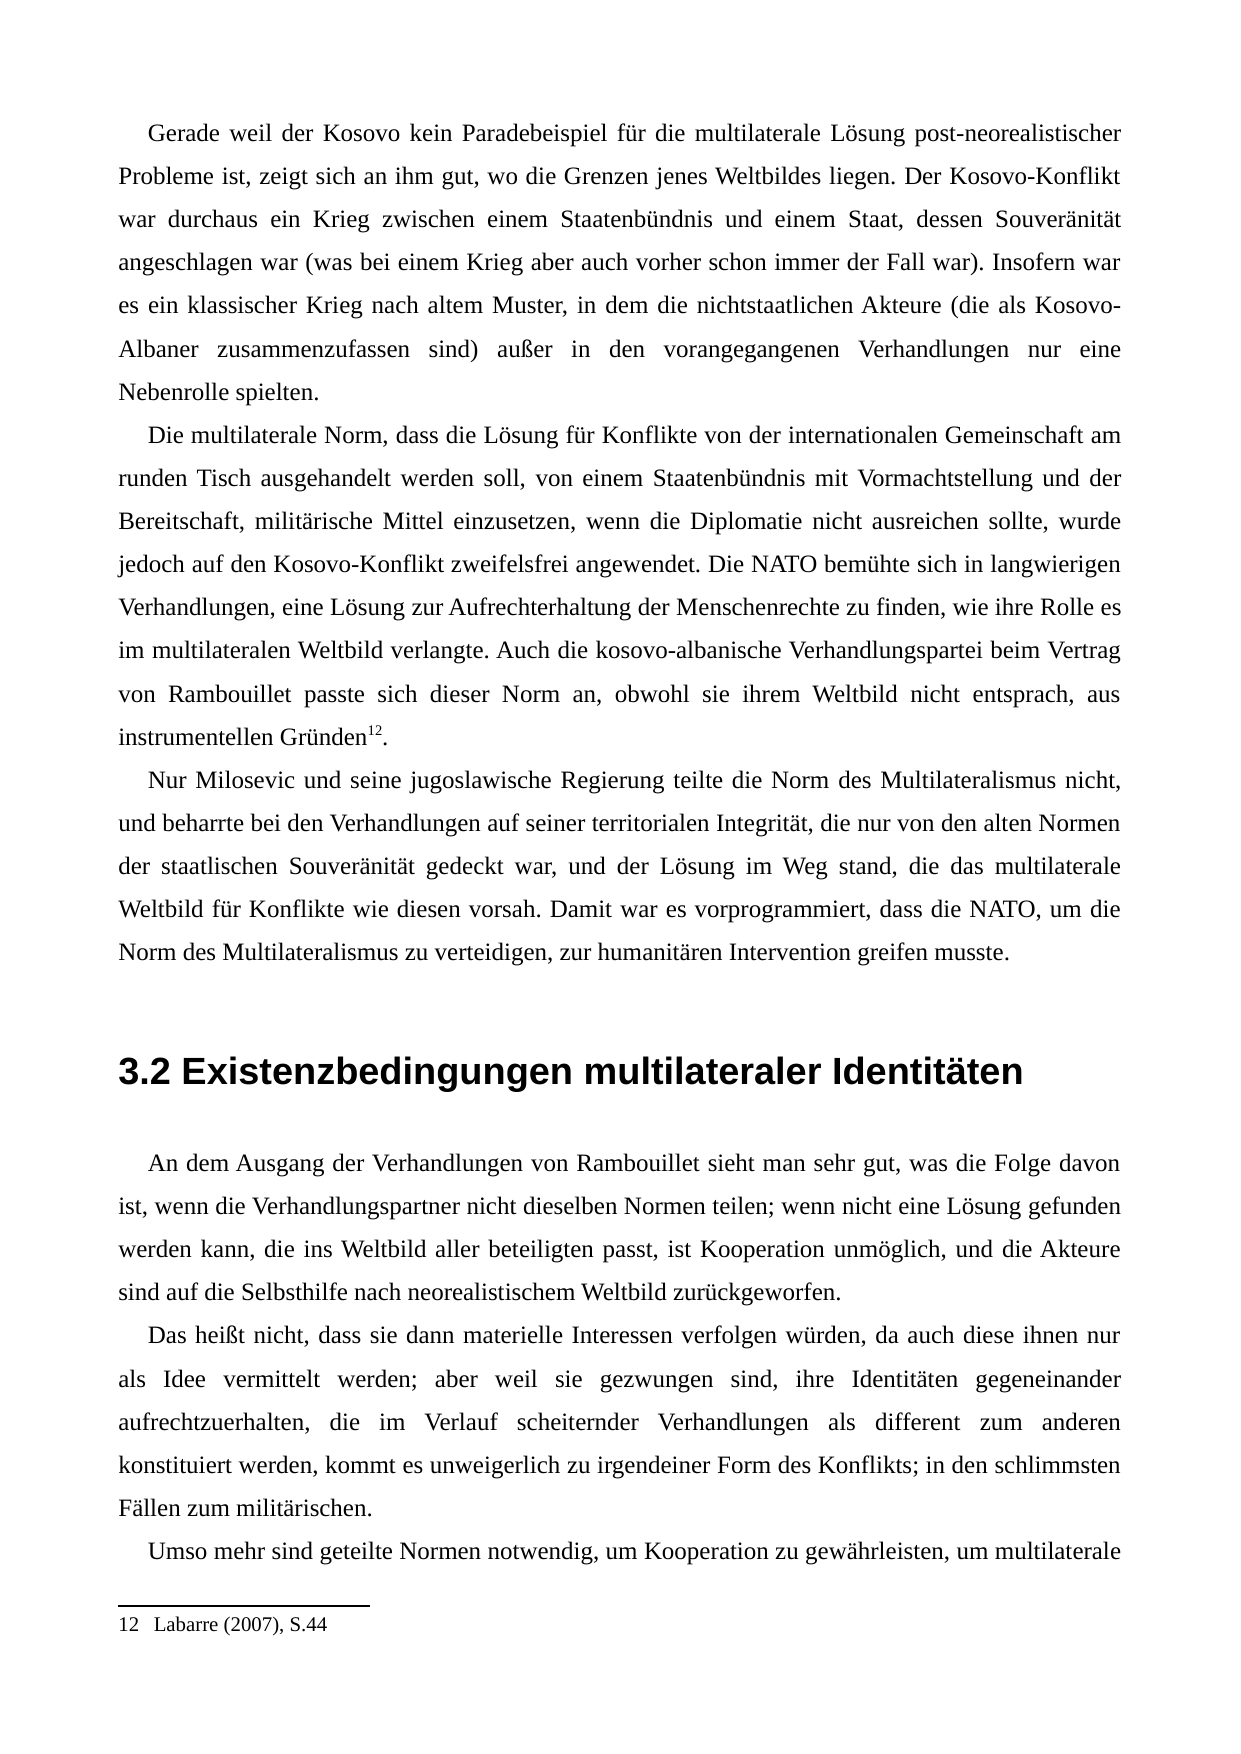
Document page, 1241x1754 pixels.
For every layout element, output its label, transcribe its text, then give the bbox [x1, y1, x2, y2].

text Nur Milosevic und seine jugoslawische Regierung teilte die Norm des Multilateralismus nicht, und beharrte bei den Verhandlungen auf seiner territorialen Integrität, die nur von den alten Normen der staatlischen Souveränität gedeckt war, und der Lösung im Weg stand, die das multilaterale Weltbild für Konflikte wie diesen vorsah. Damit war es vorprogrammiert, dass die NATO, um die Norm des Multilateralismus zu verteidigen, zur humanitären Intervention greifen musste. [118, 765, 1122, 966]
text Labarre (2007), S.44 [118, 1612, 1122, 1636]
text Das heißt nicht, dass sie dann materielle Interessen verfolgen würden, da auch diese ihnen nur als Idee vermittelt werden; aber weil sie gezwungen sind, ihre Identitäten gegeneinander aufrechtzuerhalten, die im Verlauf scheiternder Verhandlungen als different zum anderen konstituiert werden, kommt es unweigerlich zu irgendeiner Form des Konflikts; in den schlimmsten Fällen zum militärischen. [118, 1321, 1122, 1522]
subtitle 3.2 Existenzbedingungen multilateraler Identitäten [118, 1049, 1122, 1092]
text Die multilaterale Norm, dass die Lösung für Konflikte von der internationalen Gemeinschaft am runden Tisch ausgehandelt werden soll, von einem Staatenbündnis mit Vormachtstellung und der Bereitschaft, militärische Mittel einzusetzen, wenn die Diplomatie nicht ausreichen sollte, wurde jedoch auf den Kosovo-Konflikt zweifelsfrei angewendet. Die NATO bemühte sich in langwierigen Verhandlungen, eine Lösung zur Aufrechterhaltung der Menschenrechte zu finden, wie ihre Rolle es im multilateralen Weltbild verlangte. Auch die kosovo-albanische Verhandlungspartei beim Vertrag von Rambouillet passte sich dieser Norm an, obwohl sie ihrem Weltbild nicht entsprach, aus instrumentellen Gründen. [118, 420, 1122, 751]
text An dem Ausgang der Verhandlungen von Rambouillet sieht man sehr gut, was die Folge davon ist, wenn die Verhandlungspartner nicht dieselben Normen teilen; wenn nicht eine Lösung gefunden werden kann, die ins Weltbild aller beteiligten passt, ist Kooperation unmöglich, und die Akteure sind auf die Selbsthilfe nach neorealistischem Weltbild zurückgeworfen. [118, 1148, 1122, 1306]
text Gerade weil der Kosovo kein Paradebeispiel für die multilaterale Lösung post-neorealistischer Probleme ist, zeigt sich an ihm gut, wo die Grenzen jenes Weltbildes liegen. Der Kosovo-Konflikt war durchaus ein Krieg zwischen einem Staatenbündnis und einem Staat, dessen Souveränität angeschlagen war (was bei einem Krieg aber auch vorher schon immer der Fall war). Insofern war es ein klassischer Krieg nach altem Muster, in dem die nichtstaatlichen Akteure (die als Kosovo-Albaner zusammenzufassen sind) außer in den vorangegangenen Verhandlungen nur eine Nebenrolle spielten. [118, 118, 1122, 406]
text Umso mehr sind geteilte Normen notwendig, um Kooperation zu gewährleisten, um multilaterale [118, 1536, 1122, 1565]
